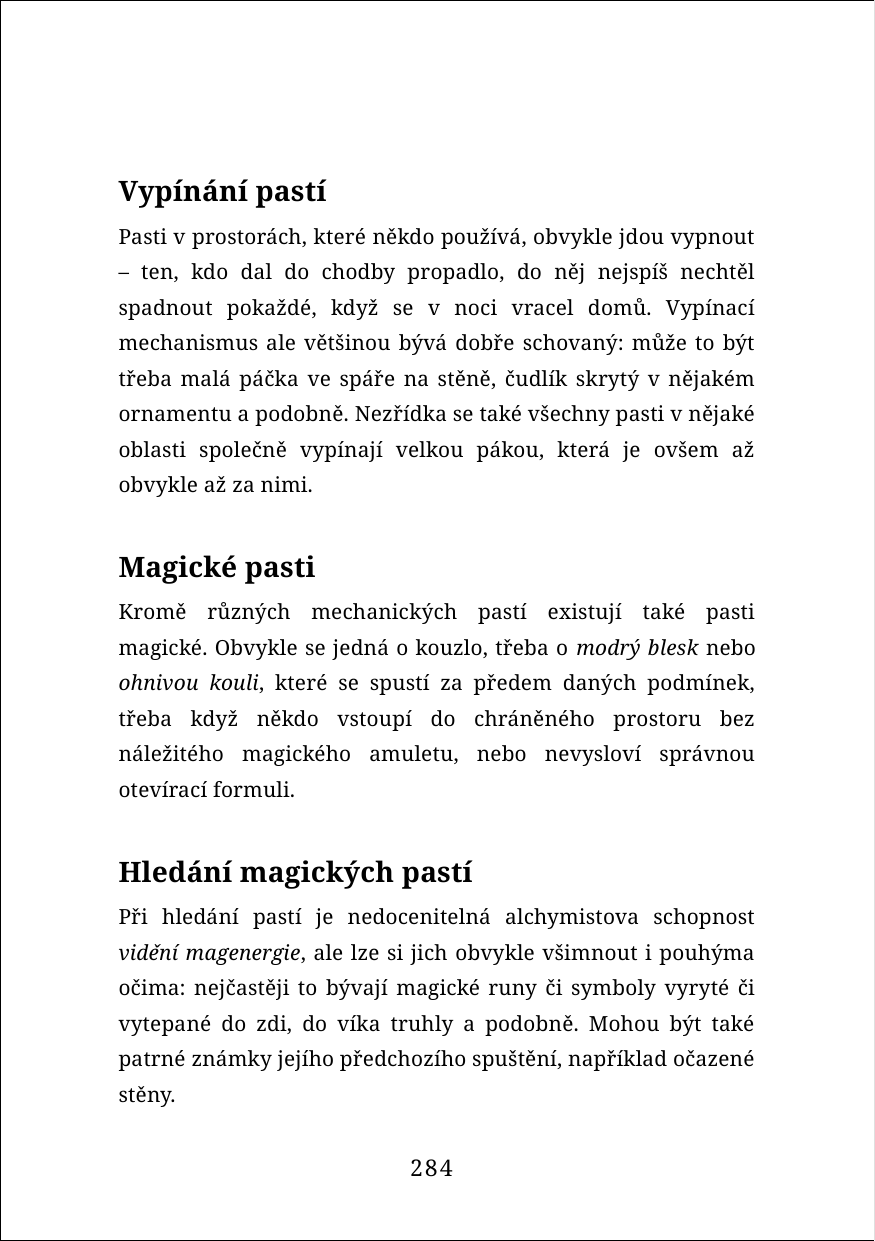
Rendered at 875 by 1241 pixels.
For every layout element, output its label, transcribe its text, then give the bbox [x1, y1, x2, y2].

subtitle Vypínání pastí [118, 172, 756, 210]
text Pasti v prostorách, které někdo používá, obvykle jdou vypnout – ten, kdo dal do chodby propadlo, do něj nejspíš nechtěl spadnout pokaždé, když se v noci vracel domů. Vypínací mechanismus ale většinou bývá dobře schovaný: může to být třeba malá páčka ve spáře na stěně, čudlík skrytý v nějakém ornamentu a podobně. Nezřídka se také všechny pasti v nějaké oblasti společně vypínají velkou pákou, která je ovšem až obvykle až za nimi. [118, 222, 756, 499]
subtitle Magické pasti [118, 547, 756, 586]
text Kromě různých mechanických pastí existují také pasti magické. Obvykle se jedná o kouzlo, třeba o modrý blesk nebo ohnivou kouli, které se spustí za předem daných podmínek, třeba když někdo vstoupí do chráněného prostoru bez náležitého magického amuletu, nebo nevysloví správnou otevírací formuli. [118, 597, 756, 803]
subtitle Hledání magických pastí [118, 852, 756, 890]
text Při hledání pastí je nedocenitelná alchymistova schopnost vidění magenergie, ale lze si jich obvykle všimnout i pouhýma očima: nejčastěji to bývají magické runy či symboly vyryté či vytepané do zdi, do víka truhly a podobně. Mohou být také patrné známky jejího předchozího spuštění, například očazené stěny. [118, 902, 756, 1108]
